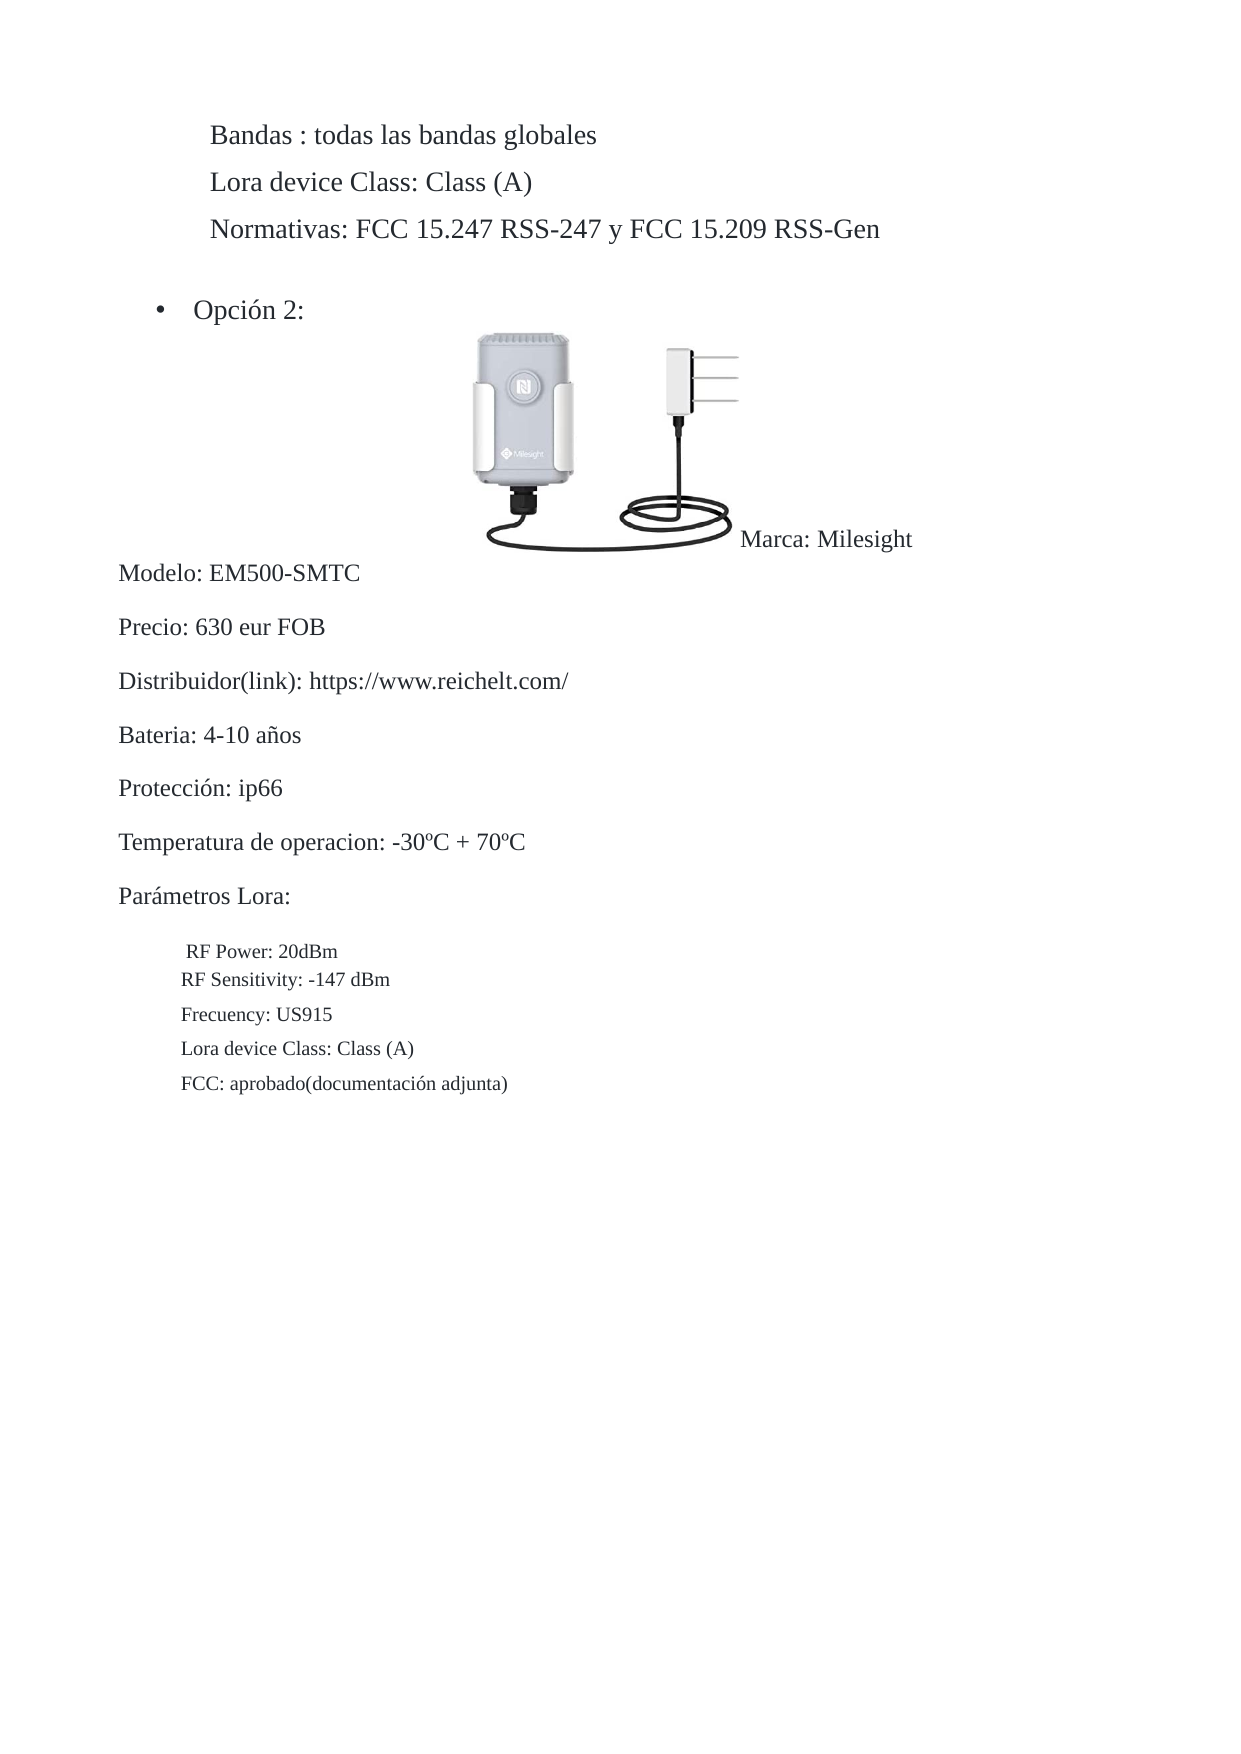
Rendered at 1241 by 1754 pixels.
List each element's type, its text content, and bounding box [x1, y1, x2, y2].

text Marca: Milesight [740, 524, 1122, 552]
text Protección: ip66 [118, 773, 1122, 802]
text Precio: 630 eur FOB [118, 612, 1122, 641]
text Temperatura de operacion: -30ºC + 70ºC [118, 827, 1122, 856]
text RF Power: 20dBm [118, 935, 1122, 967]
text [118, 524, 471, 552]
text Lora device Class: Class (A) [118, 1036, 1122, 1060]
text Bandas : todas las bandas globales [118, 118, 1122, 151]
text Lora device Class: Class (A) [118, 165, 1122, 197]
text RF Sensitivity: -147 dBm [118, 967, 1122, 991]
picture [471, 331, 740, 553]
text Distribuidor(link): https://www.reichelt.com/ [118, 666, 1122, 695]
text Parámetros Lora: [118, 881, 1122, 910]
list Opción 2: [156, 293, 1122, 326]
text Modelo: EM500-SMTC [118, 558, 1122, 587]
text Frecuency: US915 [118, 1001, 1122, 1026]
text FCC: aprobado(documentación adjunta) [118, 1071, 1122, 1095]
text Normativas: FCC 15.247 RSS-247 y FCC 15.209 RSS-Gen [118, 212, 1122, 244]
text Bateria: 4-10 años [118, 720, 1122, 748]
